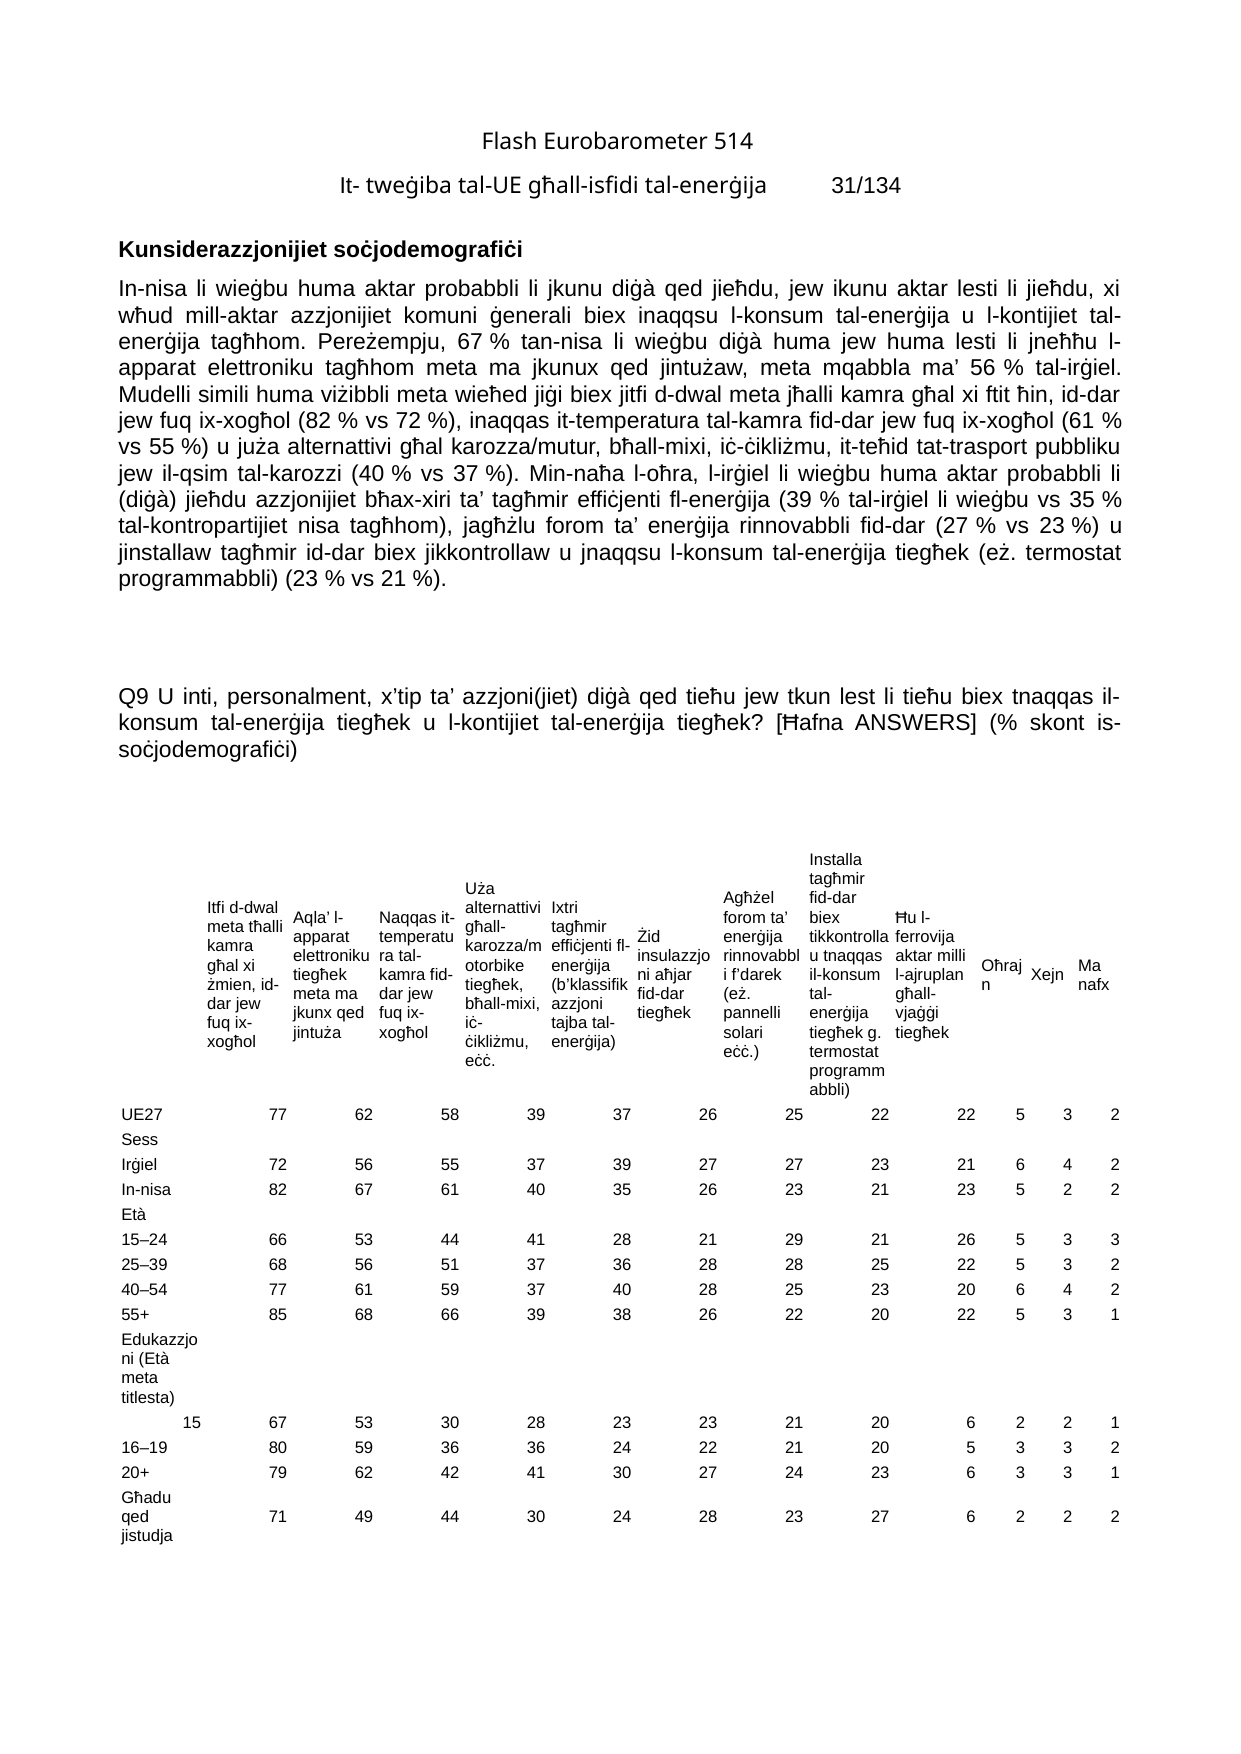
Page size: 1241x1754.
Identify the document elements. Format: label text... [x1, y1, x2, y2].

table_cell 28 [634, 1252, 720, 1277]
table_cell 24 [548, 1435, 634, 1459]
table_cell [376, 1327, 462, 1409]
table_cell 2 [1028, 1410, 1075, 1434]
table_cell 25 [720, 1277, 806, 1302]
table_cell 2 [1075, 1252, 1122, 1277]
table_cell [548, 1202, 634, 1227]
table_cell 20 [892, 1277, 978, 1302]
table_cell 68 [204, 1252, 290, 1277]
table_cell 3 [1028, 1252, 1075, 1277]
table_cell 68 [290, 1302, 376, 1327]
table_cell [892, 1127, 978, 1152]
table_cell 22 [720, 1302, 806, 1327]
table_cell 85 [204, 1302, 290, 1327]
table_cell 40 [462, 1177, 548, 1202]
table_cell [290, 1127, 376, 1152]
table_cell 22 [892, 1102, 978, 1127]
table_cell 6 [978, 1277, 1028, 1302]
table_cell [720, 1127, 806, 1152]
table_cell 4 [1028, 1277, 1075, 1302]
table_cell [806, 1327, 892, 1409]
table_cell 3 [978, 1460, 1028, 1484]
table_cell 21 [806, 1177, 892, 1202]
table_cell 6 [892, 1485, 978, 1548]
table_cell 67 [204, 1410, 290, 1434]
table_cell 4 [1028, 1152, 1075, 1177]
table_cell 5 [892, 1435, 978, 1459]
table_cell 62 [290, 1102, 376, 1127]
table_cell [548, 1127, 634, 1152]
table_cell 23 [548, 1410, 634, 1434]
table_cell 59 [290, 1435, 376, 1459]
table_cell 36 [462, 1435, 548, 1459]
table_header Oħrajn [978, 847, 1028, 1102]
table_cell [462, 1327, 548, 1409]
table_cell 38 [548, 1302, 634, 1327]
table_cell 22 [892, 1302, 978, 1327]
table_cell [462, 1202, 548, 1227]
table_cell 27 [634, 1152, 720, 1177]
table_cell 5 [978, 1252, 1028, 1277]
table_cell 44 [376, 1227, 462, 1252]
table_cell 25 [720, 1102, 806, 1127]
table_cell [634, 1327, 720, 1409]
table_cell 26 [634, 1177, 720, 1202]
table_cell 61 [376, 1177, 462, 1202]
table_cell 44 [376, 1485, 462, 1548]
table_cell 23 [806, 1460, 892, 1484]
table_cell 6 [892, 1460, 978, 1484]
table_cell 6 [892, 1410, 978, 1434]
table_cell 39 [548, 1152, 634, 1177]
table_cell 16–19 [118, 1435, 204, 1459]
table_cell 66 [204, 1227, 290, 1252]
table_cell 1 [1075, 1460, 1122, 1484]
table_cell 23 [634, 1410, 720, 1434]
table_cell 67 [290, 1177, 376, 1202]
table_cell 37 [462, 1277, 548, 1302]
table_header Naqqas it-temperatura tal-kamra fid-dar jew fuq ix-xogħol [376, 847, 462, 1102]
table_cell 2 [978, 1485, 1028, 1548]
table_cell 26 [634, 1302, 720, 1327]
table_cell 26 [634, 1102, 720, 1127]
table_cell 3 [1028, 1435, 1075, 1459]
table_cell [290, 1202, 376, 1227]
table_cell 2 [1028, 1485, 1075, 1548]
table_cell 3 [1028, 1302, 1075, 1327]
table_cell 25 [806, 1252, 892, 1277]
table_header Żid insulazzjoni aħjar fid-dar tiegħek [634, 847, 720, 1102]
table_cell 28 [634, 1277, 720, 1302]
table_cell 51 [376, 1252, 462, 1277]
table_cell 77 [204, 1102, 290, 1127]
table_cell 27 [634, 1460, 720, 1484]
table_cell [978, 1127, 1028, 1152]
table_cell [978, 1327, 1028, 1409]
table_cell 23 [720, 1485, 806, 1548]
table_cell 2 [1075, 1152, 1122, 1177]
table_cell [1028, 1327, 1075, 1409]
table_cell 2 [1075, 1177, 1122, 1202]
table_cell 23 [892, 1177, 978, 1202]
table_cell 53 [290, 1227, 376, 1252]
table_cell 36 [548, 1252, 634, 1277]
table_cell 6 [978, 1152, 1028, 1177]
table_cell 3 [1075, 1227, 1122, 1252]
table_cell [376, 1127, 462, 1152]
table_cell 5 [978, 1227, 1028, 1252]
table_cell 35 [548, 1177, 634, 1202]
table_cell [204, 1202, 290, 1227]
table_header Ixtri tagħmir effiċjenti fl-enerġija (b’klassifikazzjoni tajba tal-enerġija) [548, 847, 634, 1102]
table_header Xejn [1028, 847, 1075, 1102]
table_cell 30 [376, 1410, 462, 1434]
table_cell 71 [204, 1485, 290, 1548]
table_cell 40 [548, 1277, 634, 1302]
table_cell 21 [720, 1435, 806, 1459]
table_cell [1075, 1327, 1122, 1409]
table_cell 3 [1028, 1102, 1075, 1127]
table_cell Sess [118, 1127, 204, 1152]
table_cell 27 [720, 1152, 806, 1177]
table_cell 15 [118, 1410, 204, 1434]
table_cell [1075, 1127, 1122, 1152]
table_cell 29 [720, 1227, 806, 1252]
table_cell 20 [806, 1302, 892, 1327]
table_cell 28 [720, 1252, 806, 1277]
table_cell 1 [1075, 1302, 1122, 1327]
table_cell 82 [204, 1177, 290, 1202]
table_cell 55 [376, 1152, 462, 1177]
table_cell 2 [1075, 1277, 1122, 1302]
table_cell Għadu qed jistudja [118, 1485, 204, 1548]
table_cell 23 [720, 1177, 806, 1202]
table_cell 37 [548, 1102, 634, 1127]
table_cell Irġiel [118, 1152, 204, 1177]
table_cell 66 [376, 1302, 462, 1327]
table_cell 79 [204, 1460, 290, 1484]
table_cell 59 [376, 1277, 462, 1302]
table_header Installa tagħmir fid-dar biex tikkontrolla u tnaqqas il-konsum tal-enerġija tiegħek g. termostat programmabbli) [806, 847, 892, 1102]
table_cell [634, 1202, 720, 1227]
table_cell In-nisa [118, 1177, 204, 1202]
table_cell 37 [462, 1152, 548, 1177]
table_cell 37 [462, 1252, 548, 1277]
table_cell 36 [376, 1435, 462, 1459]
table_cell 72 [204, 1152, 290, 1177]
table_cell 5 [978, 1302, 1028, 1327]
text Q9 U inti, personalment, x’tip ta’ azzjoni(jiet) diġà qed tieħu jew tkun lest li tieħu biex tnaqqas il-konsum tal-enerġija tiegħek u l-kontijiet tal-enerġija tiegħek? [Ħafna ANSWERS] (% skont is-soċjodemografiċi) [118, 683, 1122, 762]
table_cell 40–54 [118, 1277, 204, 1302]
table_cell 28 [634, 1485, 720, 1548]
table_cell 21 [720, 1410, 806, 1434]
table_cell 25–39 [118, 1252, 204, 1277]
table_header Agħżel forom ta’ enerġija rinnovabbli f’darek (eż. pannelli solari eċċ.) [720, 847, 806, 1102]
table_header Uża alternattivi għall-karozza/motorbike tiegħek, bħall-mixi, iċ-ċikliżmu, eċċ. [462, 847, 548, 1102]
table_cell [1075, 1202, 1122, 1227]
table_cell 20+ [118, 1460, 204, 1484]
table_cell 49 [290, 1485, 376, 1548]
table_cell [204, 1327, 290, 1409]
table_cell 24 [548, 1485, 634, 1548]
table_cell [806, 1202, 892, 1227]
table_cell 3 [1028, 1227, 1075, 1252]
table_cell 26 [892, 1227, 978, 1252]
table_cell [978, 1202, 1028, 1227]
table_cell 30 [548, 1460, 634, 1484]
table_cell 23 [806, 1152, 892, 1177]
table_cell UE27 [118, 1102, 204, 1127]
table_cell [634, 1127, 720, 1152]
table_header Aqla’ l-apparat elettroniku tiegħek meta ma jkunx qed jintuża [290, 847, 376, 1102]
table_header Itfi d-dwal meta tħalli kamra għal xi żmien, id-dar jew fuq ix-xogħol [204, 847, 290, 1102]
table_cell [204, 1127, 290, 1152]
table_header Ħu l-ferrovija aktar milli l-ajruplan għall-vjaġġi tiegħek [892, 847, 978, 1102]
table_cell 2 [1075, 1485, 1122, 1548]
table_cell [720, 1202, 806, 1227]
table_cell [1028, 1202, 1075, 1227]
table_cell 3 [978, 1435, 1028, 1459]
table_cell 27 [806, 1485, 892, 1548]
table_cell 41 [462, 1460, 548, 1484]
table_cell 41 [462, 1227, 548, 1252]
table_cell 2 [1028, 1177, 1075, 1202]
table_cell [290, 1327, 376, 1409]
table_cell 2 [1075, 1435, 1122, 1459]
table_cell [376, 1202, 462, 1227]
table_cell 30 [462, 1485, 548, 1548]
table_cell 21 [892, 1152, 978, 1177]
table_cell 1 [1075, 1410, 1122, 1434]
table_cell 2 [1075, 1102, 1122, 1127]
table_cell 55+ [118, 1302, 204, 1327]
table_cell 21 [806, 1227, 892, 1252]
table_cell 58 [376, 1102, 462, 1127]
text In-nisa li wieġbu huma aktar probabbli li jkunu diġà qed jieħdu, jew ikunu aktar lesti li jieħdu, xi wħud mill-aktar azzjonijiet komuni ġenerali biex inaqqsu l-konsum tal-enerġija u l-kontijiet tal-enerġija tagħhom. Pereżempju, 67 % tan-nisa li wieġbu diġà huma jew huma lesti li jneħħu l-apparat elettroniku tagħhom meta ma jkunux qed jintużaw, meta mqabbla ma’ 56 % tal-irġiel. Mudelli simili huma viżibbli meta wieħed jiġi biex jitfi d-dwal meta jħalli kamra għal xi ftit ħin, id-dar jew fuq ix-xogħol (82 % vs 72 %), inaqqas it-temperatura tal-kamra fid-dar jew fuq ix-xogħol (61 % vs 55 %) u juża alternattivi għal karozza/mutur, bħall-mixi, iċ-ċikliżmu, it-teħid tat-trasport pubbliku jew il-qsim tal-karozzi (40 % vs 37 %). Min-naħa l-oħra, l-irġiel li wieġbu huma aktar probabbli li (diġà) jieħdu azzjonijiet bħax-xiri ta’ tagħmir effiċjenti fl-enerġija (39 % tal-irġiel li wieġbu vs 35 % tal-kontropartijiet nisa tagħhom), jagħżlu forom ta’ enerġija rinnovabbli fid-dar (27 % vs 23 %) u jinstallaw tagħmir id-dar biex jikkontrollaw u jnaqqsu l-konsum tal-enerġija tiegħek (eż. termostat programmabbli) (23 % vs 21 %). [118, 275, 1122, 591]
table_cell 21 [634, 1227, 720, 1252]
table_cell 56 [290, 1152, 376, 1177]
table_cell [892, 1327, 978, 1409]
table_cell [720, 1327, 806, 1409]
table_cell Edukazzjoni (Età meta titlesta) [118, 1327, 204, 1409]
table_cell [1028, 1127, 1075, 1152]
table_cell 22 [892, 1252, 978, 1277]
table_cell 5 [978, 1177, 1028, 1202]
table_cell 28 [462, 1410, 548, 1434]
table_cell 24 [720, 1460, 806, 1484]
table_header Ma nafx [1075, 847, 1122, 1102]
table_cell 80 [204, 1435, 290, 1459]
table_cell 3 [1028, 1460, 1075, 1484]
text Kunsiderazzjonijiet soċjodemografiċi [118, 236, 1122, 262]
table_cell 20 [806, 1435, 892, 1459]
table_cell 53 [290, 1410, 376, 1434]
table_cell 15–24 [118, 1227, 204, 1252]
table_cell [462, 1127, 548, 1152]
table_cell 20 [806, 1410, 892, 1434]
table_cell [892, 1202, 978, 1227]
table_cell 42 [376, 1460, 462, 1484]
table_cell 22 [806, 1102, 892, 1127]
table_cell [806, 1127, 892, 1152]
table_cell 61 [290, 1277, 376, 1302]
table_cell Età [118, 1202, 204, 1227]
table_cell 5 [978, 1102, 1028, 1127]
table_cell [548, 1327, 634, 1409]
table_cell 22 [634, 1435, 720, 1459]
table_cell 28 [548, 1227, 634, 1252]
table_cell 56 [290, 1252, 376, 1277]
table_header [118, 847, 204, 1102]
table_cell 39 [462, 1102, 548, 1127]
table_cell 39 [462, 1302, 548, 1327]
table_cell 23 [806, 1277, 892, 1302]
table_cell 77 [204, 1277, 290, 1302]
table_cell 62 [290, 1460, 376, 1484]
table_cell 2 [978, 1410, 1028, 1434]
